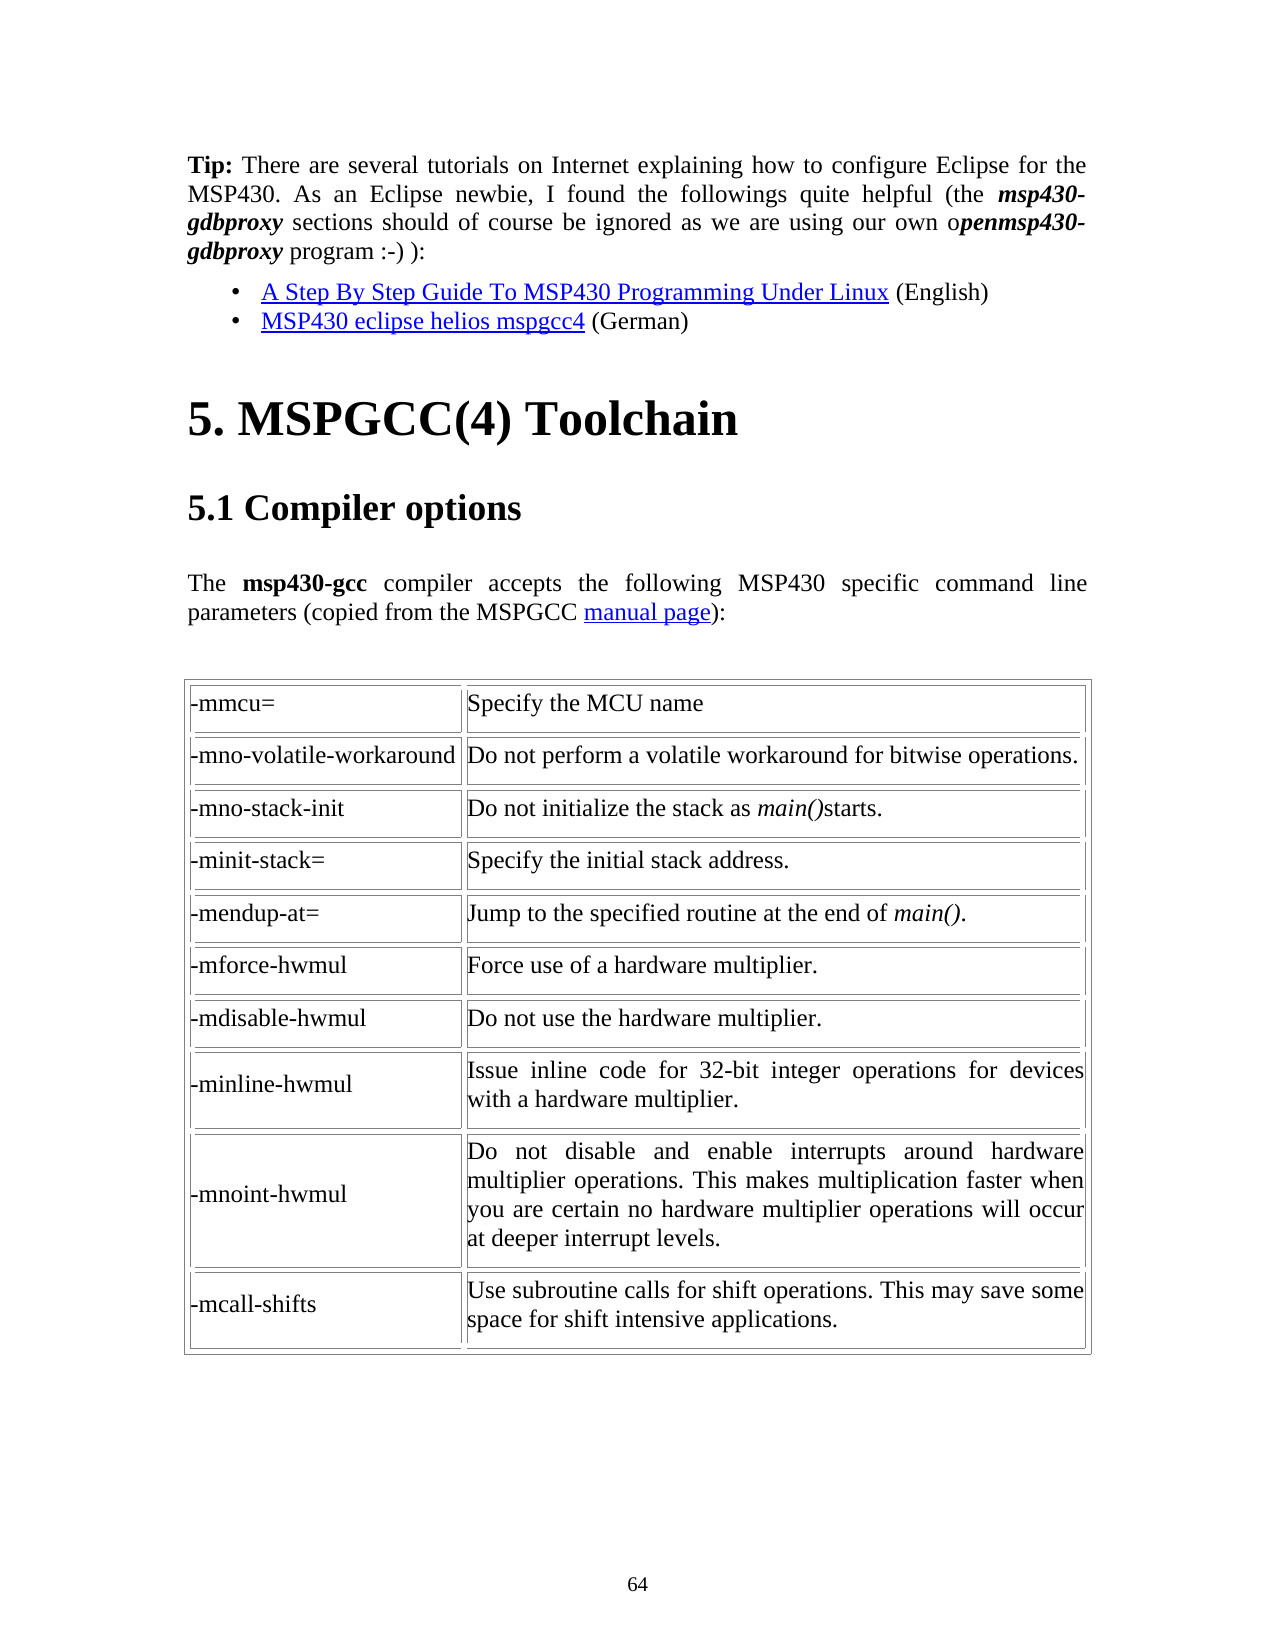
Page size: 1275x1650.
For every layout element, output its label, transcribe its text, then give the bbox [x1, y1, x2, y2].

table_cell -mendup-at= [187, 889, 464, 942]
text Tip: There are several tutorials on Internet explaining how to configure Eclipse for the MSP430. As an Eclipse newbie, I found the followings quite helpful (the msp430-gdbproxy sections should of course be ignored as we are using our own openmsp430-gdbproxy program :-) ): [187, 150, 1088, 265]
text 5. MSPGCC(4) Toolchain [187, 389, 1088, 446]
table_cell -mforce-hwmul [187, 942, 464, 994]
table_cell -mcall-shifts [187, 1267, 464, 1348]
table_cell Do not initialize the stack as main()starts. [464, 784, 1088, 837]
table_cell Force use of a hardware multiplier. [464, 942, 1088, 994]
table_cell Use subroutine calls for shift operations. This may save some space for shift intensive applications. [464, 1267, 1088, 1348]
table_cell Specify the initial stack address. [464, 837, 1088, 889]
table_cell Do not perform a volatile workaround for bitwise operations. [464, 732, 1088, 784]
table_cell Do not use the hardware multiplier. [464, 994, 1088, 1047]
table_cell -minline-hwmul [187, 1047, 464, 1128]
table_cell -mnoint-hwmul [187, 1128, 464, 1267]
table_cell -mno-volatile-workaround [187, 732, 464, 784]
text The msp430-gcc compiler accepts the following MSP430 specific command line parameters (copied from the MSPGCC manual page): [187, 568, 1088, 626]
table_cell Issue inline code for 32-bit integer operations for devices with a hardware multiplier. [464, 1047, 1088, 1128]
table_header Specify the MCU name [464, 680, 1088, 732]
table_cell Do not disable and enable interrupts around hardware multiplier operations. This makes multiplication faster when you are certain no hardware multiplier operations will occur at deeper interrupt levels. [464, 1128, 1088, 1267]
list MSP430 eclipse helios mspgcc4 (German) [231, 306, 1088, 335]
list A Step By Step Guide To MSP430 Programming Under Linux (English) [231, 277, 1088, 306]
table_header -mmcu= [187, 680, 464, 732]
table_cell -mdisable-hwmul [187, 994, 464, 1047]
table_cell Jump to the specified routine at the end of main(). [464, 889, 1088, 942]
text 5.1 Compiler options [187, 486, 1088, 529]
table_cell -minit-stack= [187, 837, 464, 889]
table_cell -mno-stack-init [187, 784, 464, 837]
